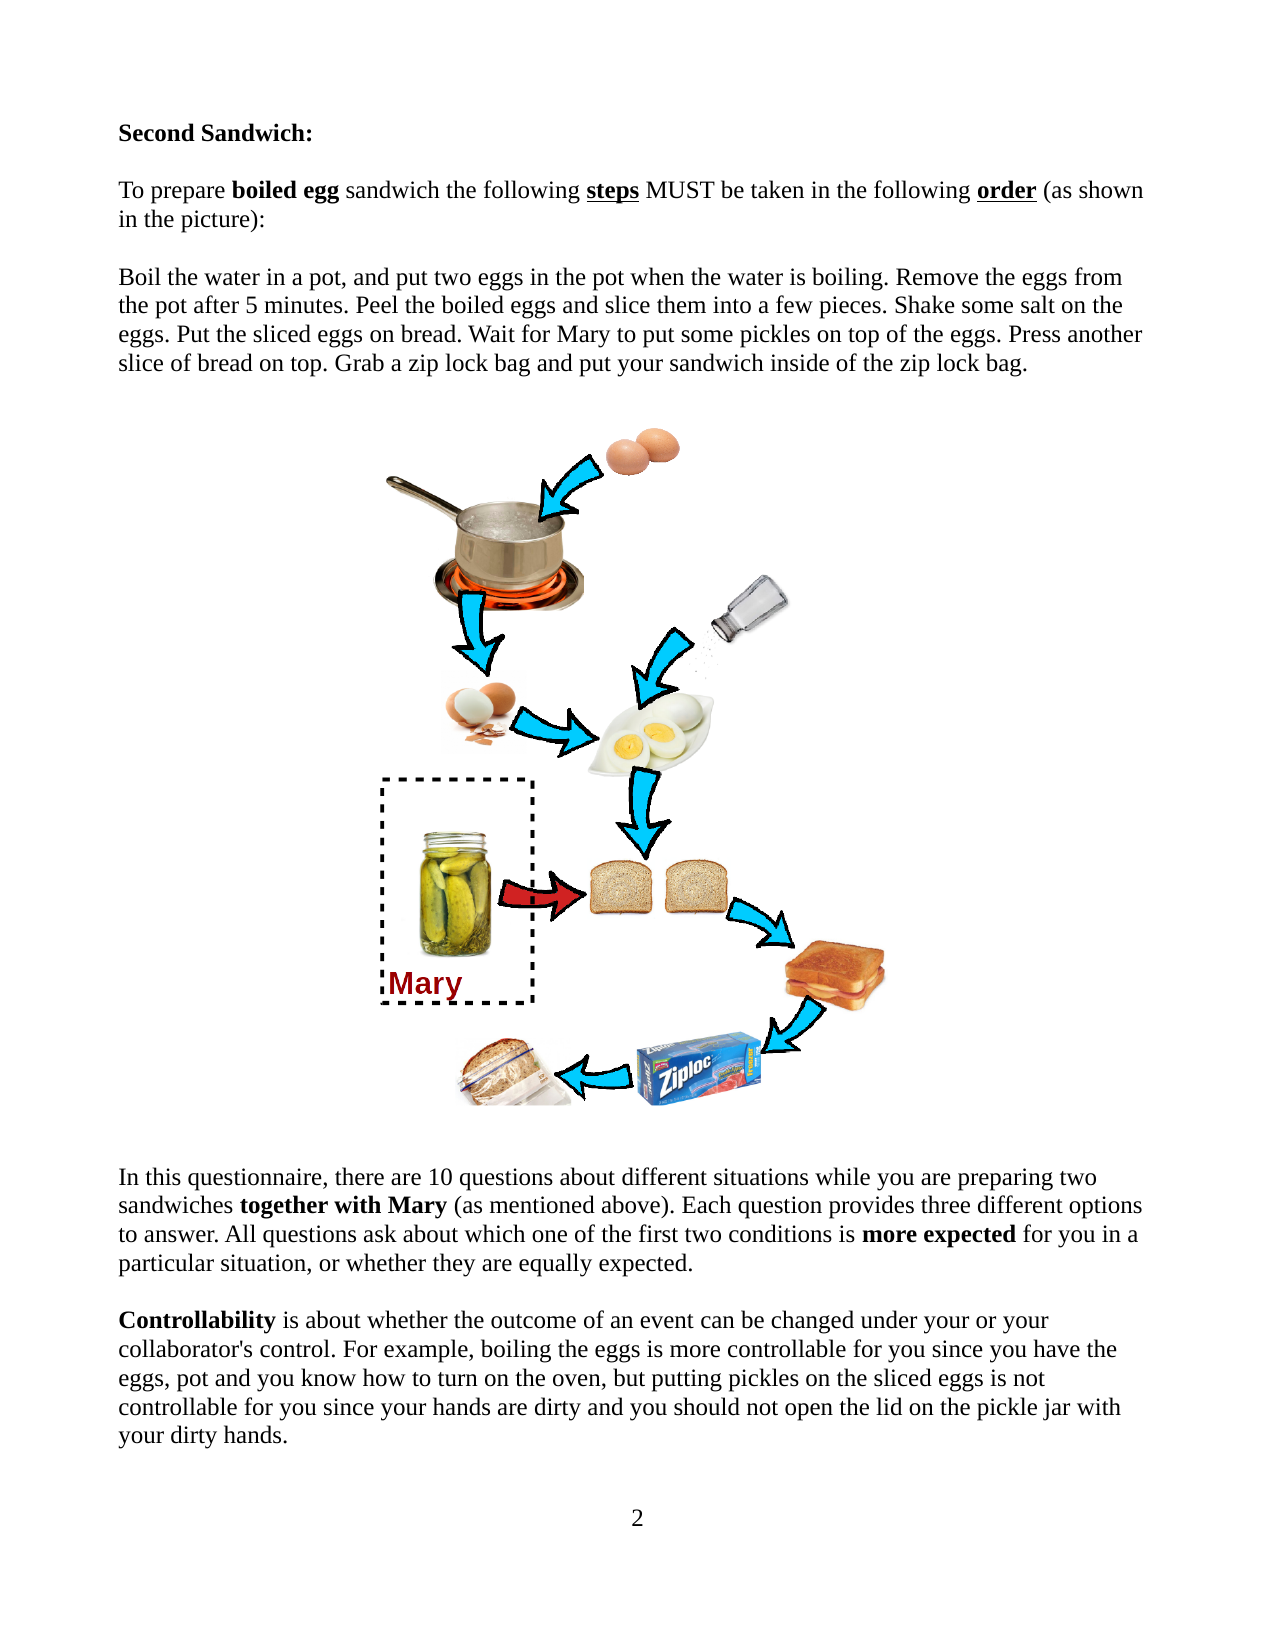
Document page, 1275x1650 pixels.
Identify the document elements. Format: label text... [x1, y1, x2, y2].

picture [372, 418, 925, 1133]
text Boil the water in a pot, and put two eggs in the pot when the water is boiling. Remove the eggs from the pot after 5 minutes. Peel the boiled eggs and slice them into a few pieces. Shake some salt on the eggs. Put the sliced eggs on bread. Wait for Mary to put some pickles on top of the eggs. Press another slice of bread on top. Grab a zip lock bag and put your sandwich inside of the zip lock bag. [118, 262, 1157, 377]
text In this questionnaire, there are 10 questions about different situations while you are preparing two sandwiches together with Mary (as mentioned above). Each question provides three different options to answer. All questions ask about which one of the first two conditions is more expected for you in a particular situation, or whether they are equally expected. [118, 1162, 1157, 1277]
text Second Sandwich: [118, 118, 1157, 147]
text To prepare boiled egg sandwich the following steps MUST be taken in the following order (as shown in the picture): [118, 176, 1157, 233]
text Controllability is about whether the outcome of an event can be changed under your or your collaborator's control. For example, boiling the eggs is more controllable for you since you have the eggs, pot and you know how to turn on the oven, but putting pickles on the sliced eggs is not controllable for you since your hands are dirty and you should not open the lid on the pickle jar with your dirty hands. [118, 1305, 1157, 1449]
